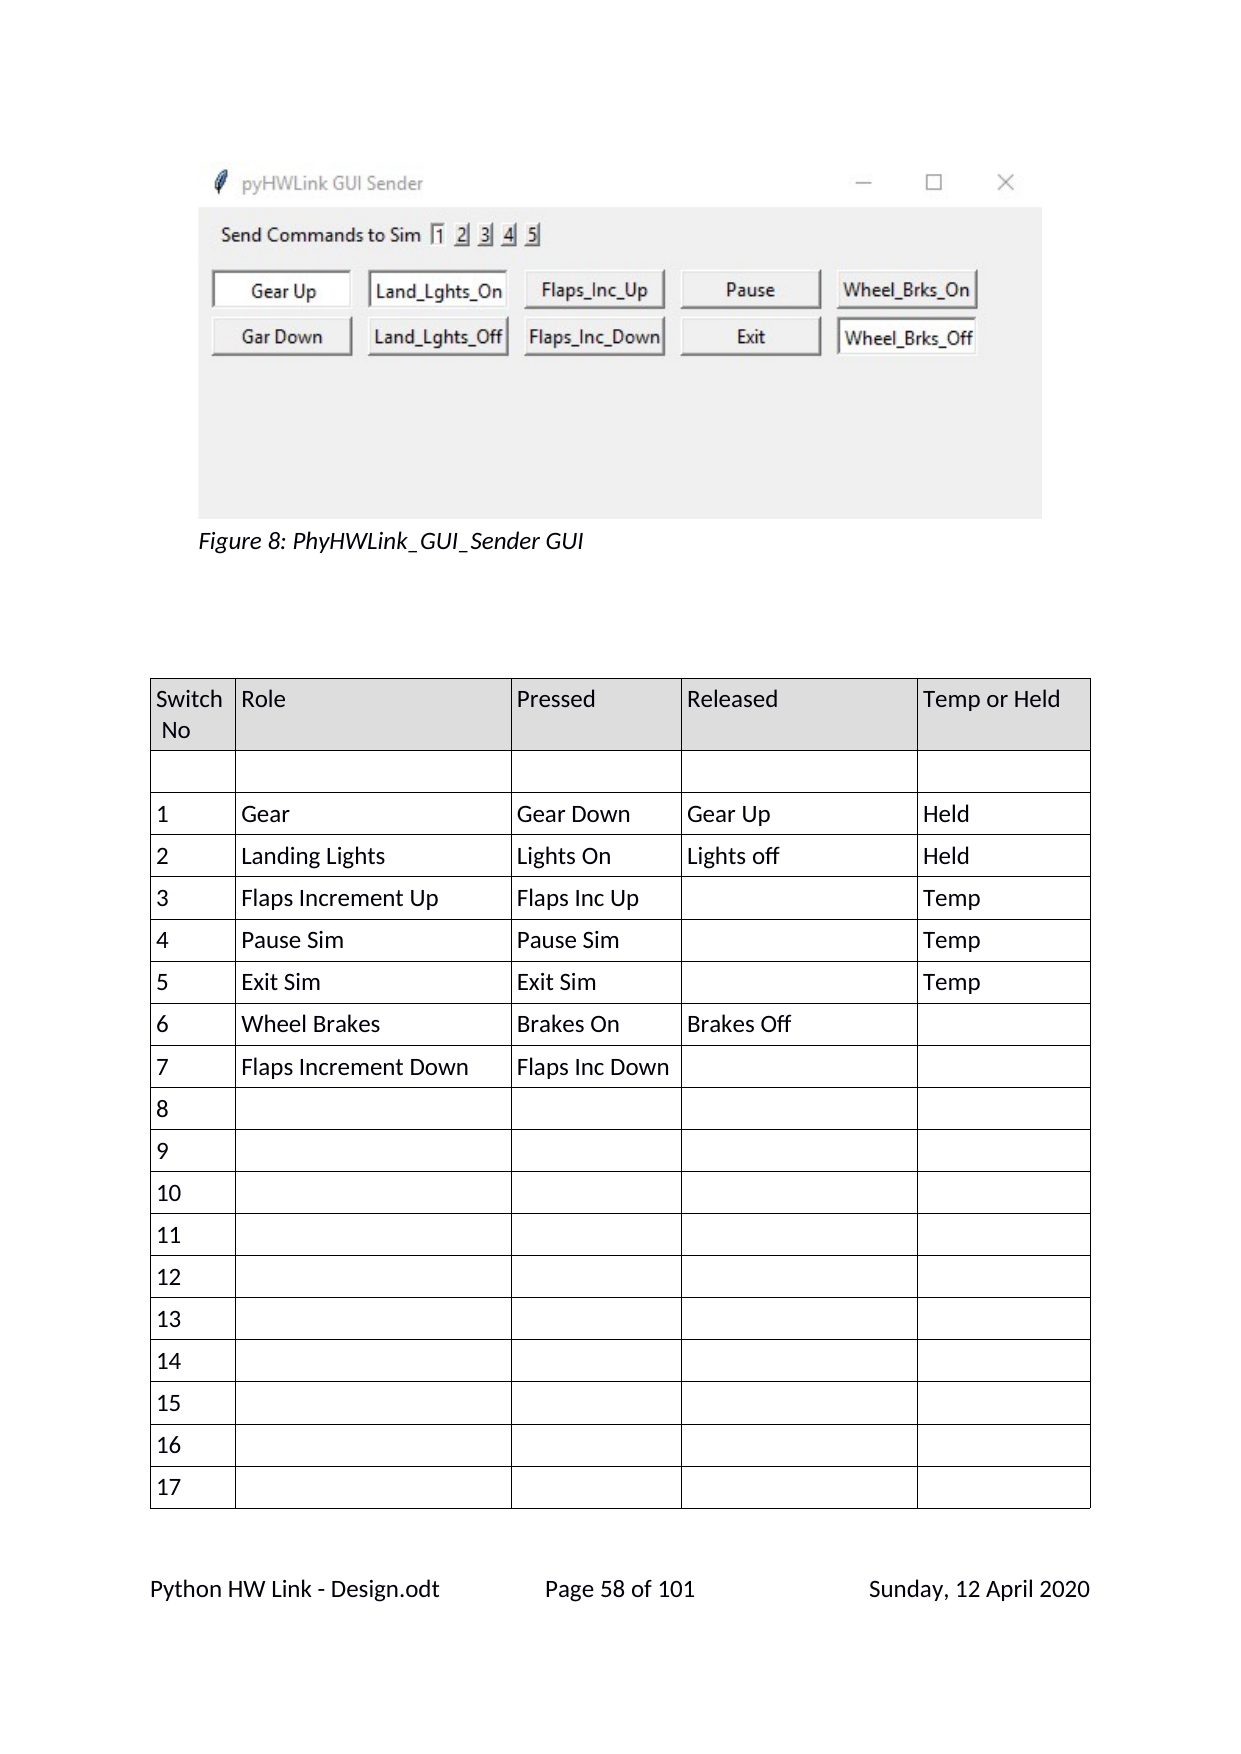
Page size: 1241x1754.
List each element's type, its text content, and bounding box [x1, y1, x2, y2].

table_cell [682, 1088, 917, 1129]
table_cell [512, 1088, 681, 1129]
table_cell 7 [151, 1046, 235, 1087]
table_cell Pause Sim [236, 920, 511, 961]
table_cell 11 [151, 1214, 235, 1255]
table_cell [918, 1298, 1090, 1339]
table_cell [512, 1256, 681, 1297]
table_cell [682, 1340, 917, 1381]
table_cell [682, 1130, 917, 1171]
table_header Pressed [512, 679, 681, 750]
table_cell [682, 877, 917, 918]
table_cell [682, 962, 917, 1003]
table_cell [512, 1214, 681, 1255]
table_cell [236, 1088, 511, 1129]
table_header Role [236, 679, 511, 750]
table_cell [682, 1172, 917, 1213]
table_header Switch No [151, 679, 235, 750]
table_cell 16 [151, 1425, 235, 1466]
table_cell [682, 1214, 917, 1255]
table_cell 10 [151, 1172, 235, 1213]
table_cell [682, 920, 917, 961]
table_cell [682, 1256, 917, 1297]
table_cell 12 [151, 1256, 235, 1297]
table_cell Lights off [682, 835, 917, 876]
table_cell [512, 751, 681, 792]
table_cell Temp [918, 920, 1090, 961]
table_cell Brakes On [512, 1004, 681, 1045]
table_cell 9 [151, 1130, 235, 1171]
table_cell Pause Sim [512, 920, 681, 961]
table_cell [918, 1467, 1090, 1508]
text Figure 8: PhyHWLink_GUI_Sender GUI [198, 519, 1042, 556]
table_cell [918, 1340, 1090, 1381]
table_cell 17 [151, 1467, 235, 1508]
table_cell [236, 1467, 511, 1508]
table_cell [682, 1046, 917, 1087]
table_cell Flaps Inc Up [512, 877, 681, 918]
table_cell [918, 1214, 1090, 1255]
table_cell 8 [151, 1088, 235, 1129]
table_cell Exit Sim [512, 962, 681, 1003]
table_cell [512, 1340, 681, 1381]
table_cell Temp [918, 877, 1090, 918]
table_cell [918, 1088, 1090, 1129]
table_cell [682, 751, 917, 792]
table_header Temp or Held [918, 679, 1090, 750]
table_cell Flaps Inc Down [512, 1046, 681, 1087]
picture [198, 162, 1042, 519]
table_cell Flaps Increment Up [236, 877, 511, 918]
table_cell Landing Lights [236, 835, 511, 876]
table_cell [236, 1298, 511, 1339]
table_cell [682, 1425, 917, 1466]
table_cell [512, 1298, 681, 1339]
table_cell [236, 1172, 511, 1213]
table_cell Held [918, 793, 1090, 834]
table_cell [918, 751, 1090, 792]
table_cell [918, 1425, 1090, 1466]
table_cell [682, 1382, 917, 1423]
table_cell [236, 751, 511, 792]
table_cell Wheel Brakes [236, 1004, 511, 1045]
table_cell [236, 1214, 511, 1255]
table_cell 3 [151, 877, 235, 918]
table_cell 2 [151, 835, 235, 876]
table_cell Brakes Off [682, 1004, 917, 1045]
table_cell [512, 1172, 681, 1213]
table_cell [151, 751, 235, 792]
table_header Released [682, 679, 917, 750]
table_cell [682, 1467, 917, 1508]
table_cell [918, 1046, 1090, 1087]
table_cell Temp [918, 962, 1090, 1003]
table_cell [682, 1298, 917, 1339]
table_cell [236, 1340, 511, 1381]
table_cell 5 [151, 962, 235, 1003]
table_cell Gear Down [512, 793, 681, 834]
table_cell 1 [151, 793, 235, 834]
table_cell Gear [236, 793, 511, 834]
table_cell 14 [151, 1340, 235, 1381]
table_cell 15 [151, 1382, 235, 1423]
table_cell 4 [151, 920, 235, 961]
table_cell Lights On [512, 835, 681, 876]
table_cell Exit Sim [236, 962, 511, 1003]
table_cell 13 [151, 1298, 235, 1339]
table_cell [236, 1256, 511, 1297]
table_cell [918, 1172, 1090, 1213]
table_cell [512, 1467, 681, 1508]
table_cell [918, 1130, 1090, 1171]
table_cell [918, 1256, 1090, 1297]
table_cell Flaps Increment Down [236, 1046, 511, 1087]
table_cell [512, 1130, 681, 1171]
table_cell [512, 1382, 681, 1423]
table_cell Gear Up [682, 793, 917, 834]
table_cell Held [918, 835, 1090, 876]
table_cell [236, 1130, 511, 1171]
table_cell [236, 1382, 511, 1423]
table_cell 6 [151, 1004, 235, 1045]
table_cell [918, 1382, 1090, 1423]
table_cell [918, 1004, 1090, 1045]
table_cell [512, 1425, 681, 1466]
table_cell [236, 1425, 511, 1466]
